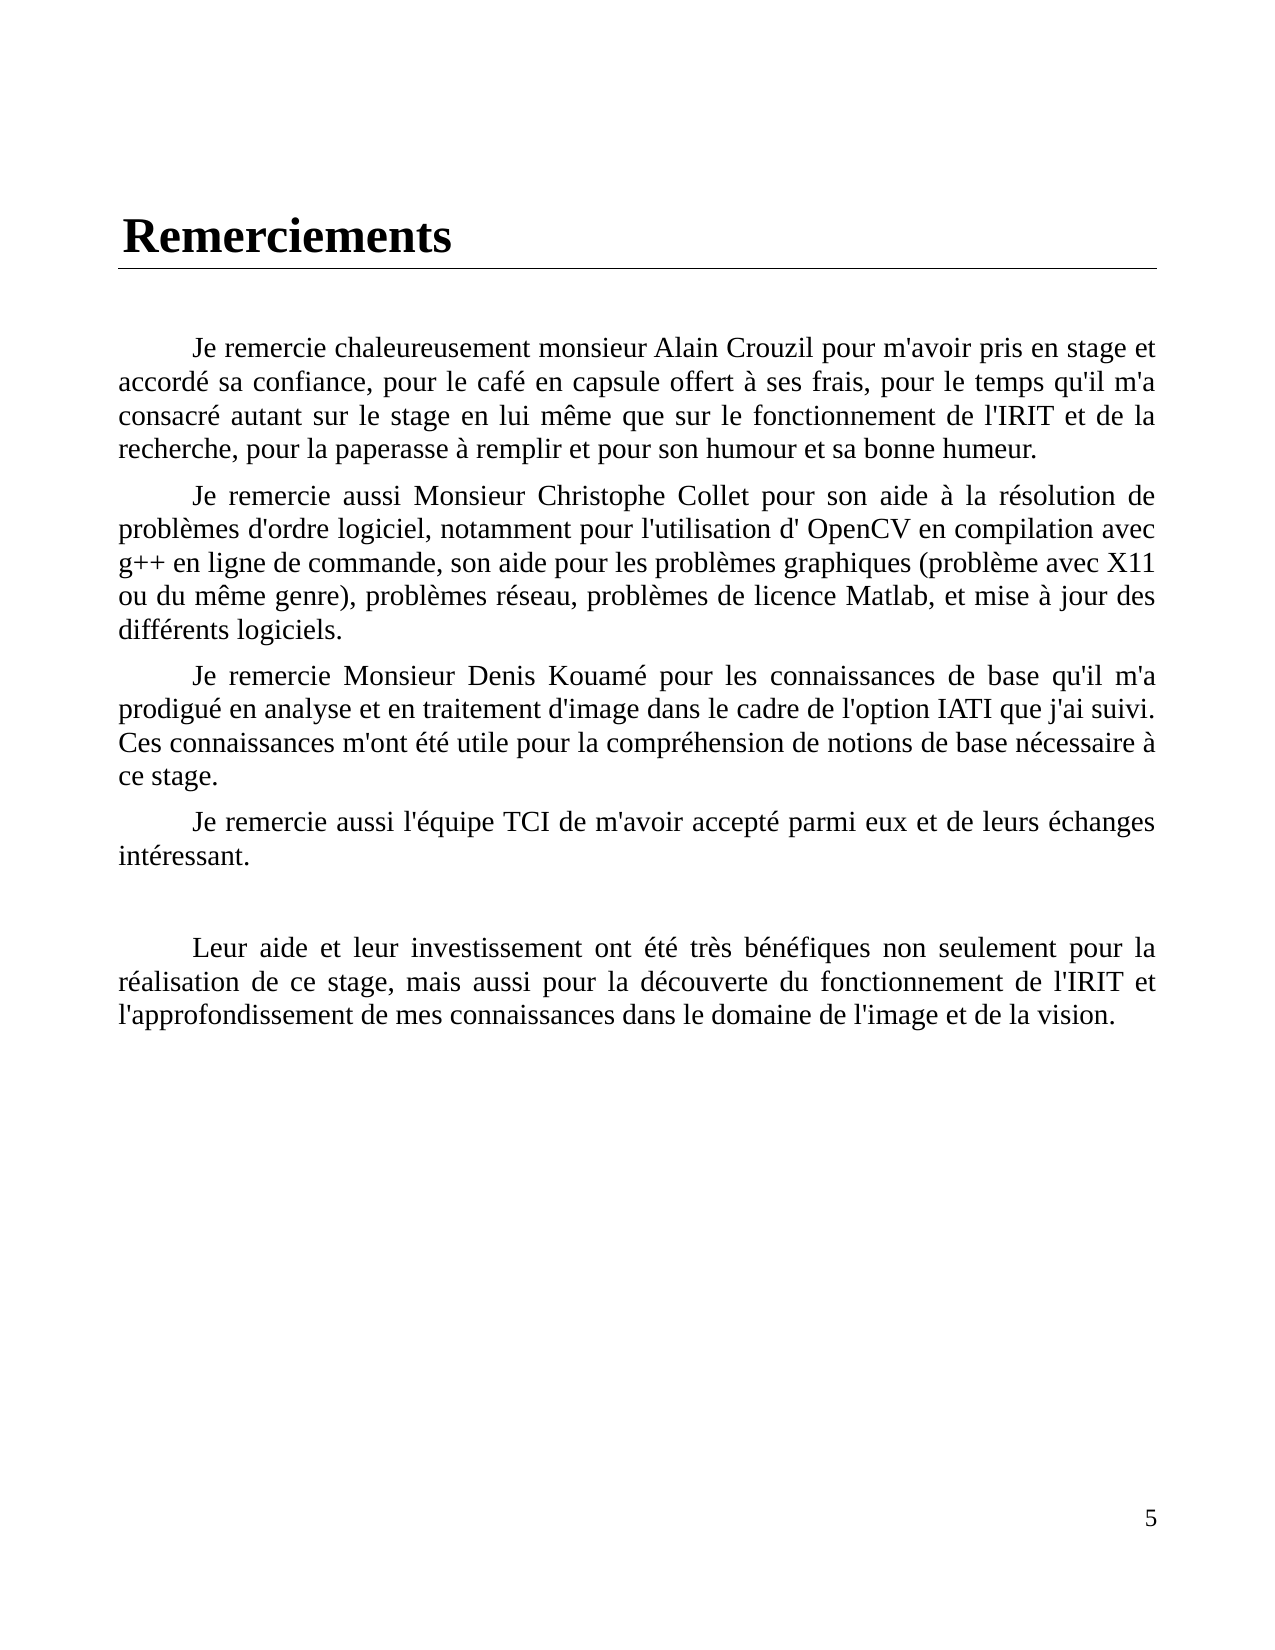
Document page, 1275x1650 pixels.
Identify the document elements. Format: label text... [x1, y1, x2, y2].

subtitle Remerciements [118, 201, 1157, 268]
text Leur aide et leur investissement ont été très bénéfiques non seulement pour la réalisation de ce stage, mais aussi pour la découverte du fonctionnement de l'IRIT et l'approfondissement de mes connaissances dans le domaine de l'image et de la vision. [118, 930, 1157, 1031]
text Je remercie aussi l'équipe TCI de m'avoir accepté parmi eux et de leurs échanges intéressant. [118, 804, 1157, 872]
text Je remercie chaleureusement monsieur Alain Crouzil pour m'avoir pris en stage et accordé sa confiance, pour le café en capsule offert à ses frais, pour le temps qu'il m'a consacré autant sur le stage en lui même que sur le fonctionnement de l'IRIT et de la recherche, pour la paperasse à remplir et pour son humour et sa bonne humeur. [118, 326, 1157, 465]
text Je remercie Monsieur Denis Kouamé pour les connaissances de base qu'il m'a prodigué en analyse et en traitement d'image dans le cadre de l'option IATI que j'ai suivi. Ces connaissances m'ont été utile pour la compréhension de notions de base nécessaire à ce stage. [118, 658, 1157, 792]
text Je remercie aussi Monsieur Christophe Collet pour son aide à la résolution de problèmes d'ordre logiciel, notamment pour l'utilisation d' OpenCV en compilation avec g++ en ligne de commande, son aide pour les problèmes graphiques (problème avec X11 ou du même genre), problèmes réseau, problèmes de licence Matlab, et mise à jour des différents logiciels. [118, 478, 1157, 645]
